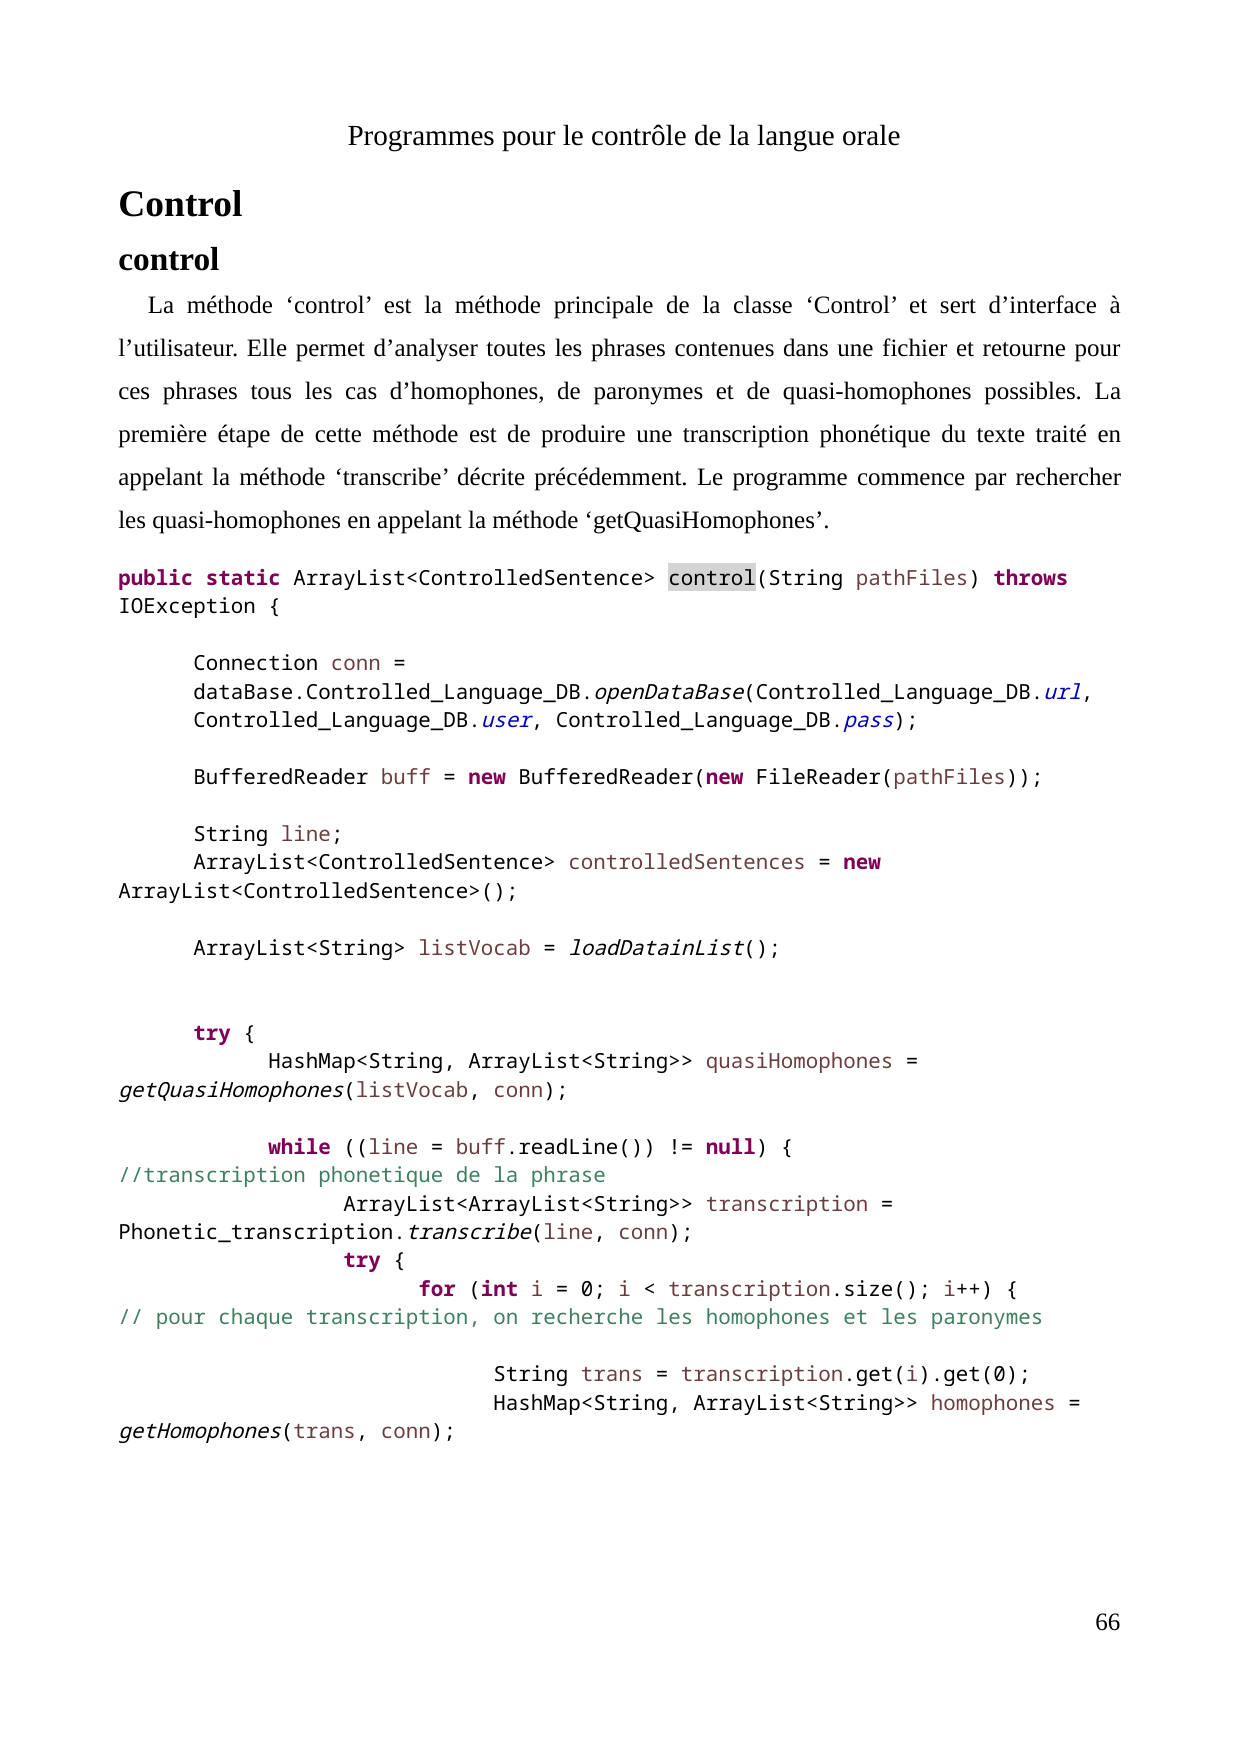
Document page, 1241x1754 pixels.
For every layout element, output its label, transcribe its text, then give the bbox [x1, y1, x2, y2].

text ArrayList<ControlledSentence> controlledSentences = new ArrayList<ControlledSentence>(); [118, 847, 1122, 904]
text String trans = transcription.get(i).get(0); [118, 1359, 1122, 1388]
text ArrayList<String> listVocab = loadDatainList(); [118, 933, 1122, 961]
text ArrayList<ArrayList<String>> transcription = Phonetic_transcription.transcribe(line, conn); [118, 1189, 1122, 1246]
text while ((line = buff.readLine()) != null) { [118, 1132, 1122, 1160]
text Connection conn = dataBase.Controlled_Language_DB.openDataBase(Controlled_Language_DB.url, [118, 648, 1122, 705]
text try { [118, 1246, 1122, 1274]
text try { [118, 1018, 1122, 1046]
text // pour chaque transcription, on recherche les homophones et les paronymes [118, 1302, 1122, 1331]
subtitle Control [118, 181, 1122, 224]
text Controlled_Language_DB.user, Controlled_Language_DB.pass); [118, 705, 1122, 734]
text BufferedReader buff = new BufferedReader(new FileReader(pathFiles)); [118, 762, 1122, 791]
text String line; [118, 819, 1122, 847]
text HashMap<String, ArrayList<String>> quasiHomophones = getQuasiHomophones(listVocab, conn); [118, 1046, 1122, 1103]
text HashMap<String, ArrayList<String>> homophones = getHomophones(trans, conn); [118, 1388, 1122, 1444]
text for (int i = 0; i < transcription.size(); i++) { [118, 1274, 1122, 1302]
text //transcription phonetique de la phrase [118, 1160, 1122, 1189]
subtitle control [118, 239, 1122, 277]
text La méthode ‘control’ est la méthode principale de la classe ‘Control’ et sert d’interface à l’utilisateur. Elle permet d’analyser toutes les phrases contenues dans une fichier et retourne pour ces phrases tous les cas d’homophones, de paronymes et de quasi-homophones possibles. La première étape de cette méthode est de produire une transcription phonétique du texte traité en appelant la méthode ‘transcribe’ décrite précédemment. Le programme commence par rechercher les quasi-homophones en appelant la méthode ‘getQuasiHomophones’. [118, 290, 1122, 534]
text public static ArrayList<ControlledSentence> control(String pathFiles) throws IOException { [118, 563, 1122, 620]
